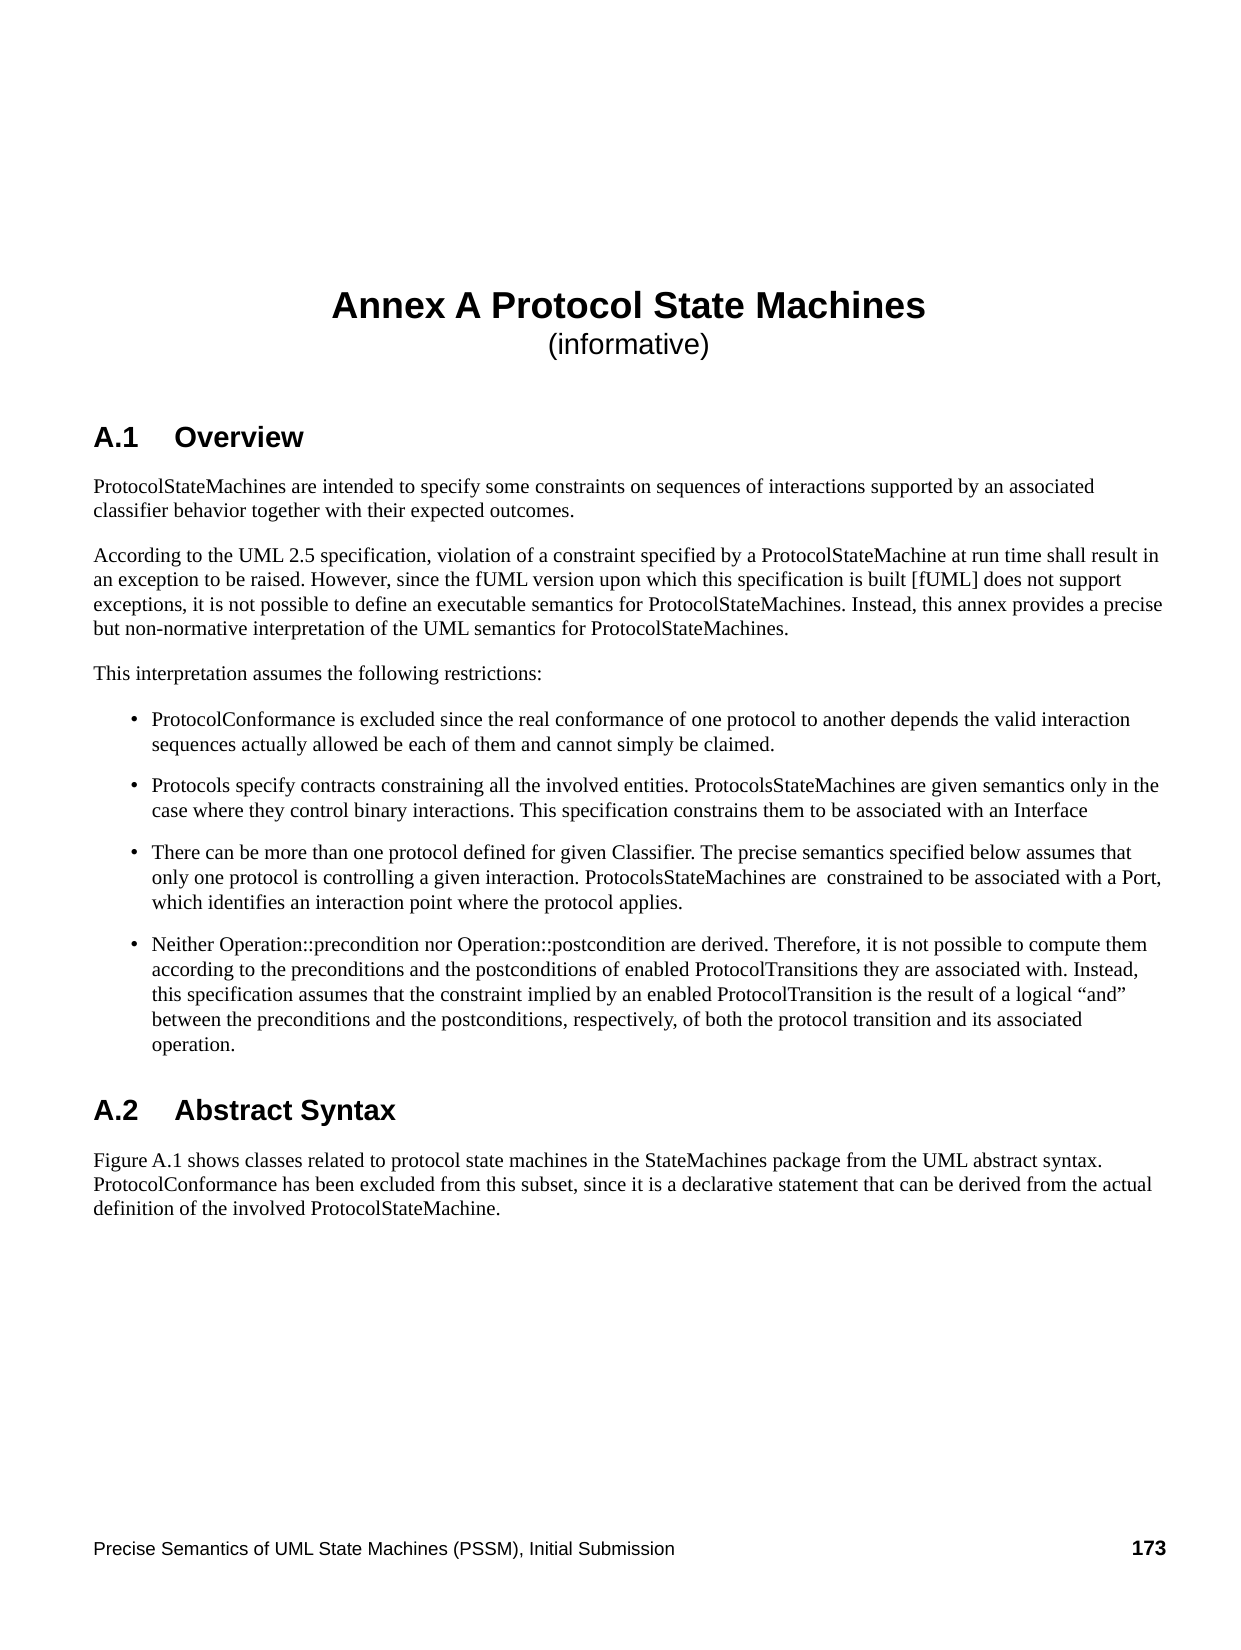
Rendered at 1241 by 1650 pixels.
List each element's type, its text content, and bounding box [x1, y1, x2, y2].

list Neither Operation::precondition nor Operation::postcondition are derived. Therefore, it is not possible to compute them according to the preconditions and the postconditions of enabled ProtocolTransitions they are associated with. Instead, this specification assumes that the constraint implied by an enabled ProtocolTransition is the result of a logical “and” between the preconditions and the postconditions, respectively, of both the protocol transition and its associated operation. [131, 931, 1164, 1056]
text (informative) [93, 327, 1164, 360]
text This interpretation assumes the following restrictions: [93, 661, 1164, 685]
text According to the UML 2.5 specification, violation of a constraint specified by a ProtocolStateMachine at run time shall result in an exception to be raised. However, since the fUML version upon which this specification is built [fUML] does not support exceptions, it is not possible to define an executable semantics for ProtocolStateMachines. Instead, this annex provides a precise but non-normative interpretation of the UML semantics for ProtocolStateMachines. [93, 543, 1164, 639]
list There can be more than one protocol defined for given Classifier. The precise semantics specified below assumes that only one protocol is controlling a given interaction. ProtocolsStateMachines are constrained to be associated with a Port, which identifies an interaction point where the protocol applies. [131, 839, 1164, 914]
text Figure A.1 shows classes related to protocol state machines in the StateMachines package from the UML abstract syntax. ProtocolConformance has been excluded from this subset, since it is a declarative statement that can be derived from the actual definition of the involved ProtocolStateMachine. [93, 1148, 1164, 1220]
subtitle Protocol State Machines [93, 283, 1164, 327]
subtitle Overview [93, 418, 1164, 453]
text ProtocolStateMachines are intended to specify some constraints on sequences of interactions supported by an associated classifier behavior together with their expected outcomes. [93, 474, 1164, 522]
list ProtocolConformance is excluded since the real conformance of one protocol to another depends the valid interaction sequences actually allowed be each of them and cannot simply be claimed. [131, 706, 1164, 756]
list Protocols specify contracts constraining all the involved entities. ProtocolsStateMachines are given semantics only in the case where they control binary interactions. This specification constrains them to be associated with an Interface [131, 772, 1164, 822]
subtitle Abstract Syntax [93, 1091, 1164, 1127]
